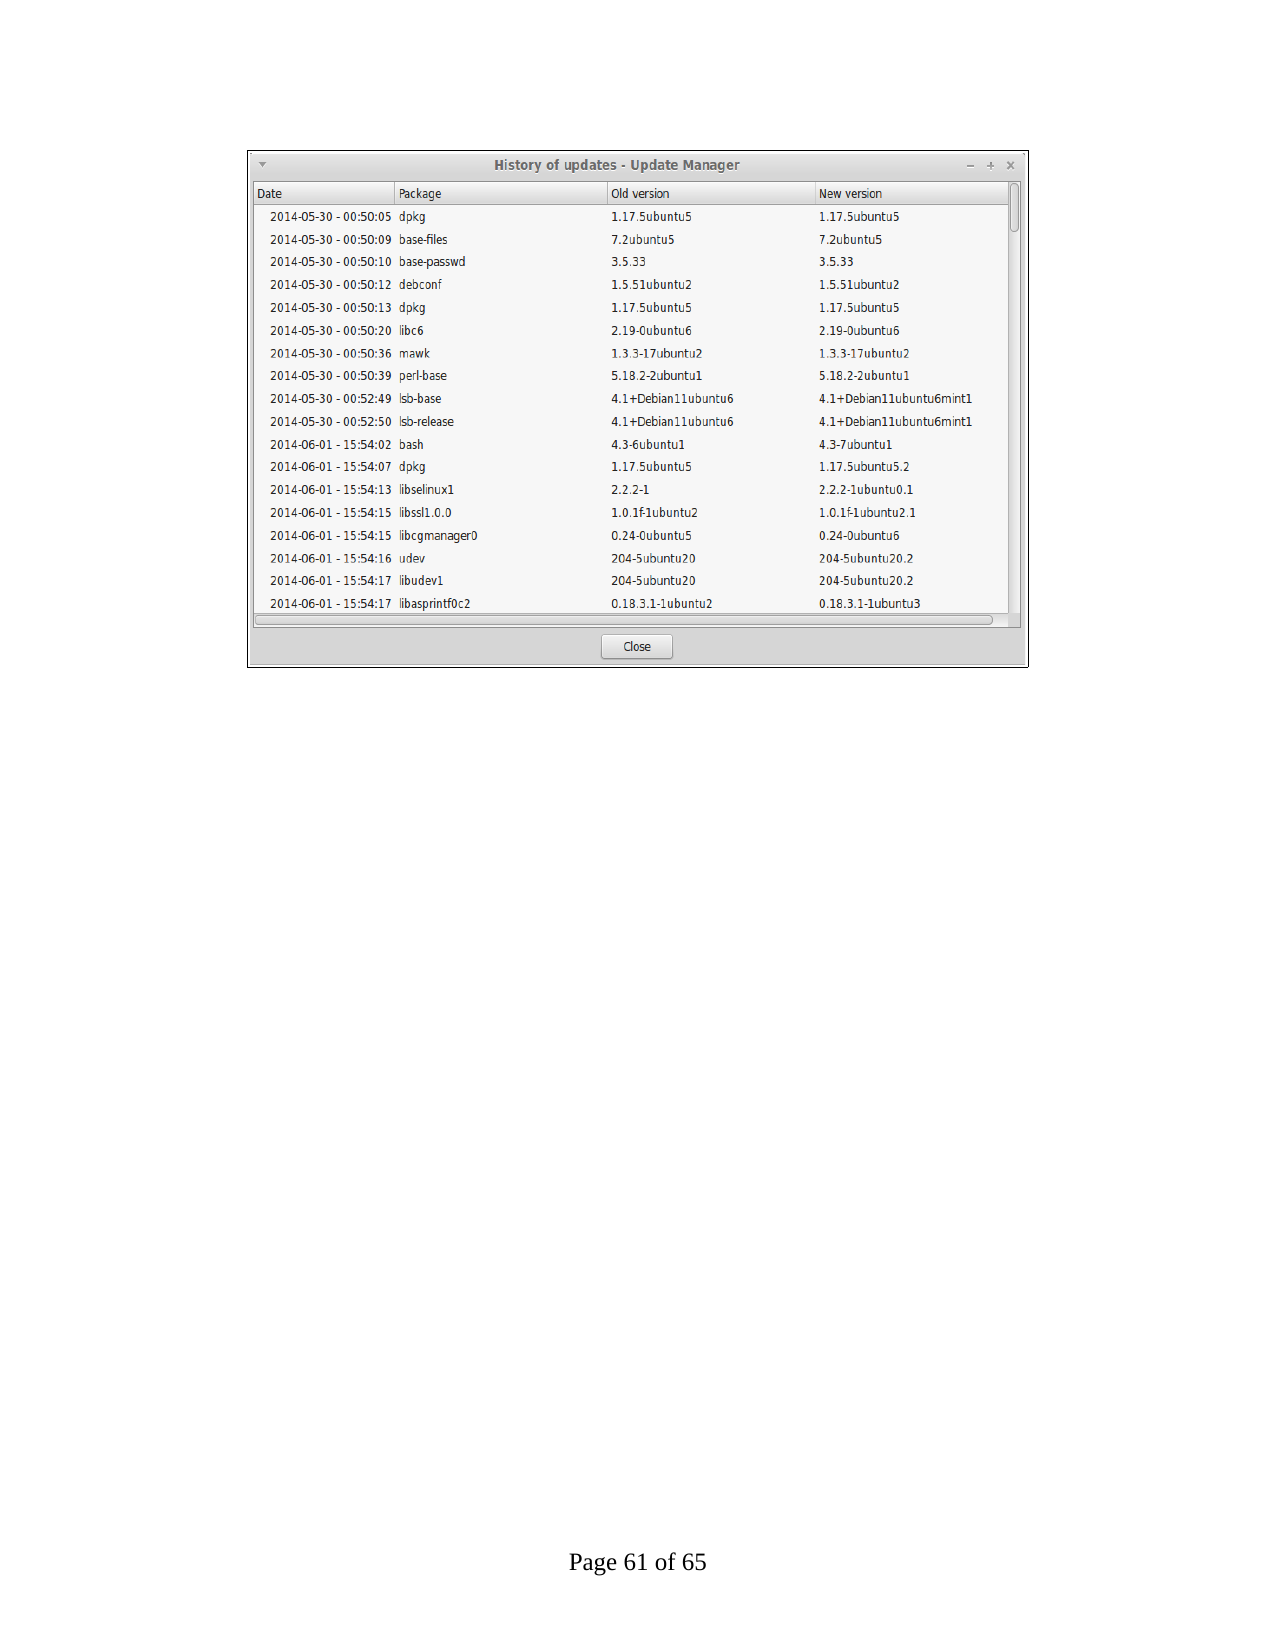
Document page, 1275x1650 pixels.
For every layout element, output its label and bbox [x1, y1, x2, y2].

picture [250, 153, 1025, 665]
